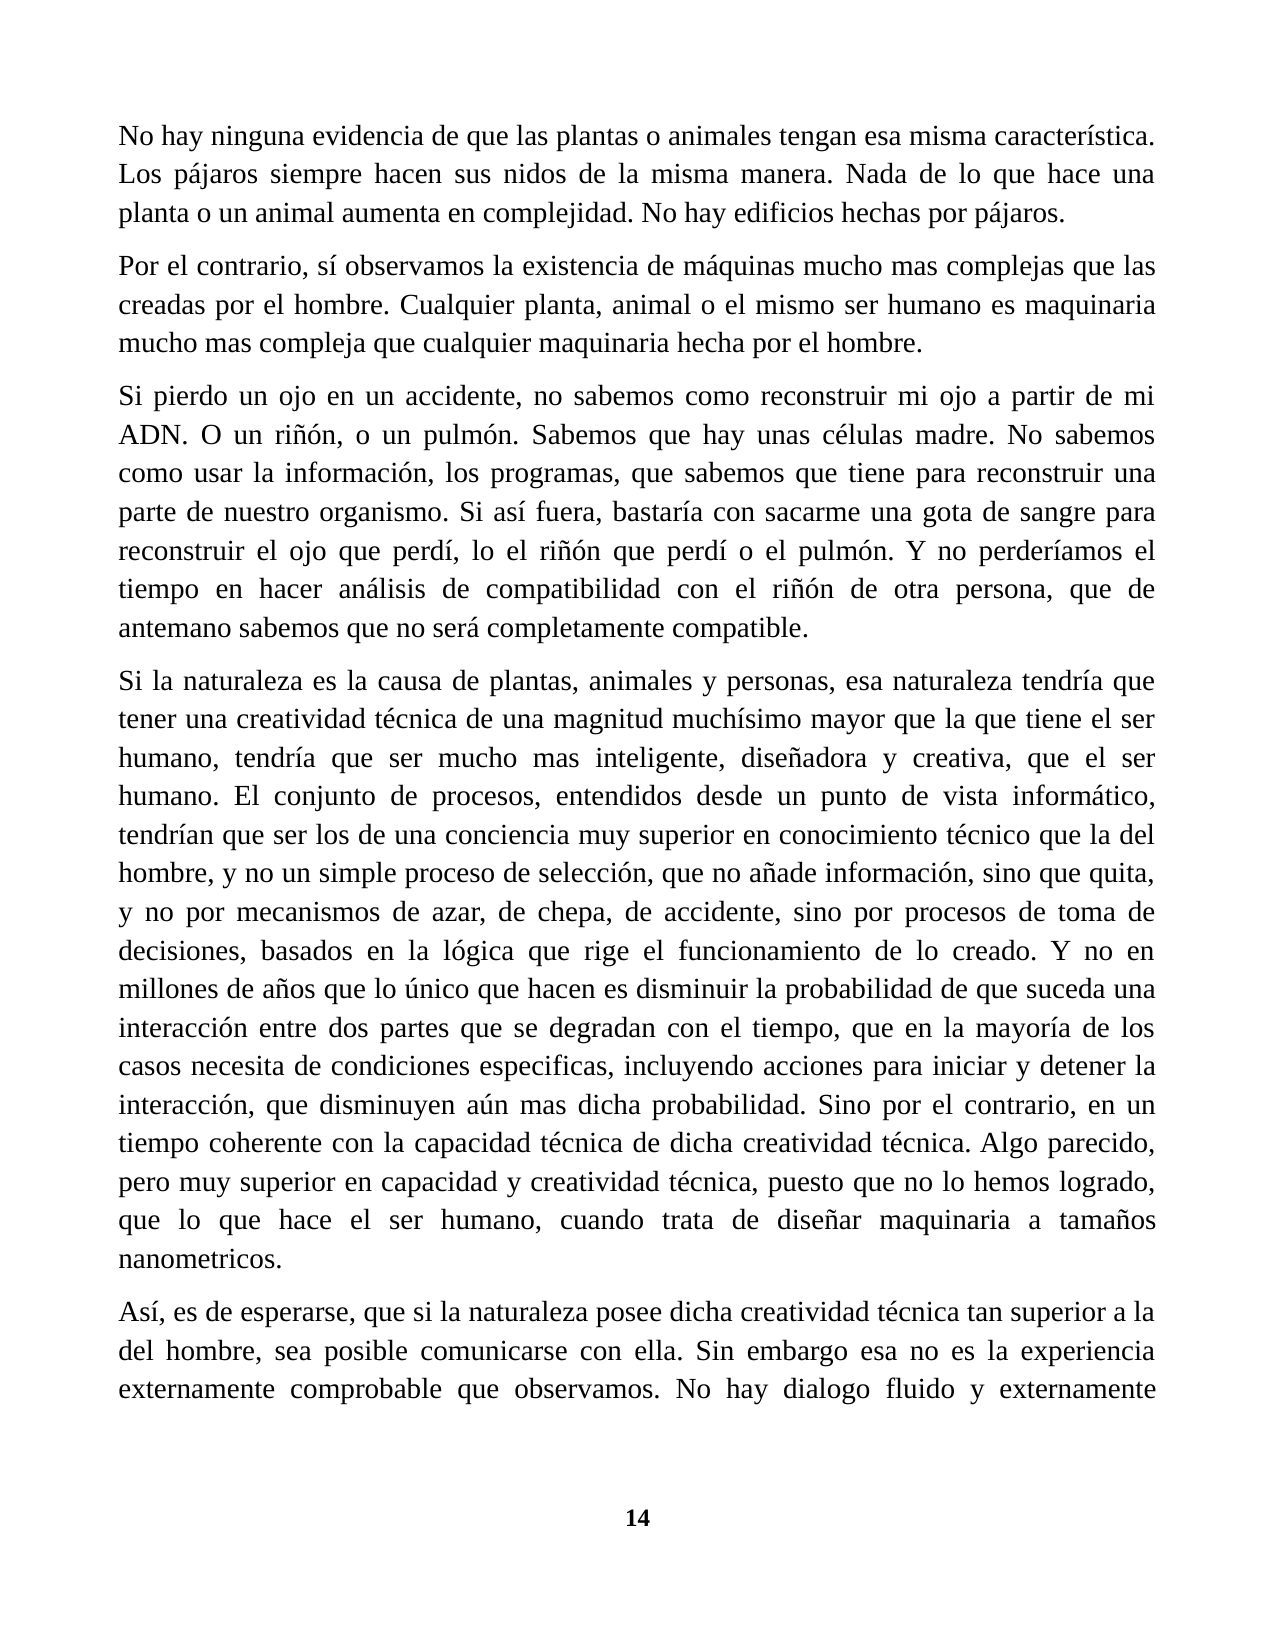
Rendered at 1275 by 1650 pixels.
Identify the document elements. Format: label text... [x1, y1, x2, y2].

text Por el contrario, sí observamos la existencia de máquinas mucho mas complejas que las creadas por el hombre. Cualquier planta, animal o el mismo ser humano es maquinaria mucho mas compleja que cualquier maquinaria hecha por el hombre. [118, 248, 1157, 359]
text Si pierdo un ojo en un accidente, no sabemos como reconstruir mi ojo a partir de mi ADN. O un riñón, o un pulmón. Sabemos que hay unas células madre. No sabemos como usar la información, los programas, que sabemos que tiene para reconstruir una parte de nuestro organismo. Si así fuera, bastaría con sacarme una gota de sangre para reconstruir el ojo que perdí, lo el riñón que perdí o el pulmón. Y no perderíamos el tiempo en hacer análisis de compatibilidad con el riñón de otra persona, que de antemano sabemos que no será completamente compatible. [118, 378, 1157, 643]
text Si la naturaleza es la causa de plantas, animales y personas, esa naturaleza tendría que tener una creatividad técnica de una magnitud muchísimo mayor que la que tiene el ser humano, tendría que ser mucho mas inteligente, diseñadora y creativa, que el ser humano. El conjunto de procesos, entendidos desde un punto de vista informático, tendrían que ser los de una conciencia muy superior en conocimiento técnico que la del hombre, y no un simple proceso de selección, que no añade información, sino que quita, y no por mecanismos de azar, de chepa, de accidente, sino por procesos de toma de decisiones, basados en la lógica que rige el funcionamiento de lo creado. Y no en millones de años que lo único que hacen es disminuir la probabilidad de que suceda una interacción entre dos partes que se degradan con el tiempo, que en la mayoría de los casos necesita de condiciones especificas, incluyendo acciones para iniciar y detener la interacción, que disminuyen aún mas dicha probabilidad. Sino por el contrario, en un tiempo coherente con la capacidad técnica de dicha creatividad técnica. Algo parecido, pero muy superior en capacidad y creatividad técnica, puesto que no lo hemos logrado, que lo que hace el ser humano, cuando trata de diseñar maquinaria a tamaños nanometricos. [118, 663, 1157, 1274]
text No hay ninguna evidencia de que las plantas o animales tengan esa misma característica. Los pájaros siempre hacen sus nidos de la misma manera. Nada de lo que hace una planta o un animal aumenta en complejidad. No hay edificios hechas por pájaros. [118, 118, 1157, 229]
text Así, es de esperarse, que si la naturaleza posee dicha creatividad técnica tan superior a la del hombre, sea posible comunicarse con ella. Sin embargo esa no es la experiencia externamente comprobable que observamos. No hay dialogo fluido y externamente [118, 1294, 1157, 1405]
